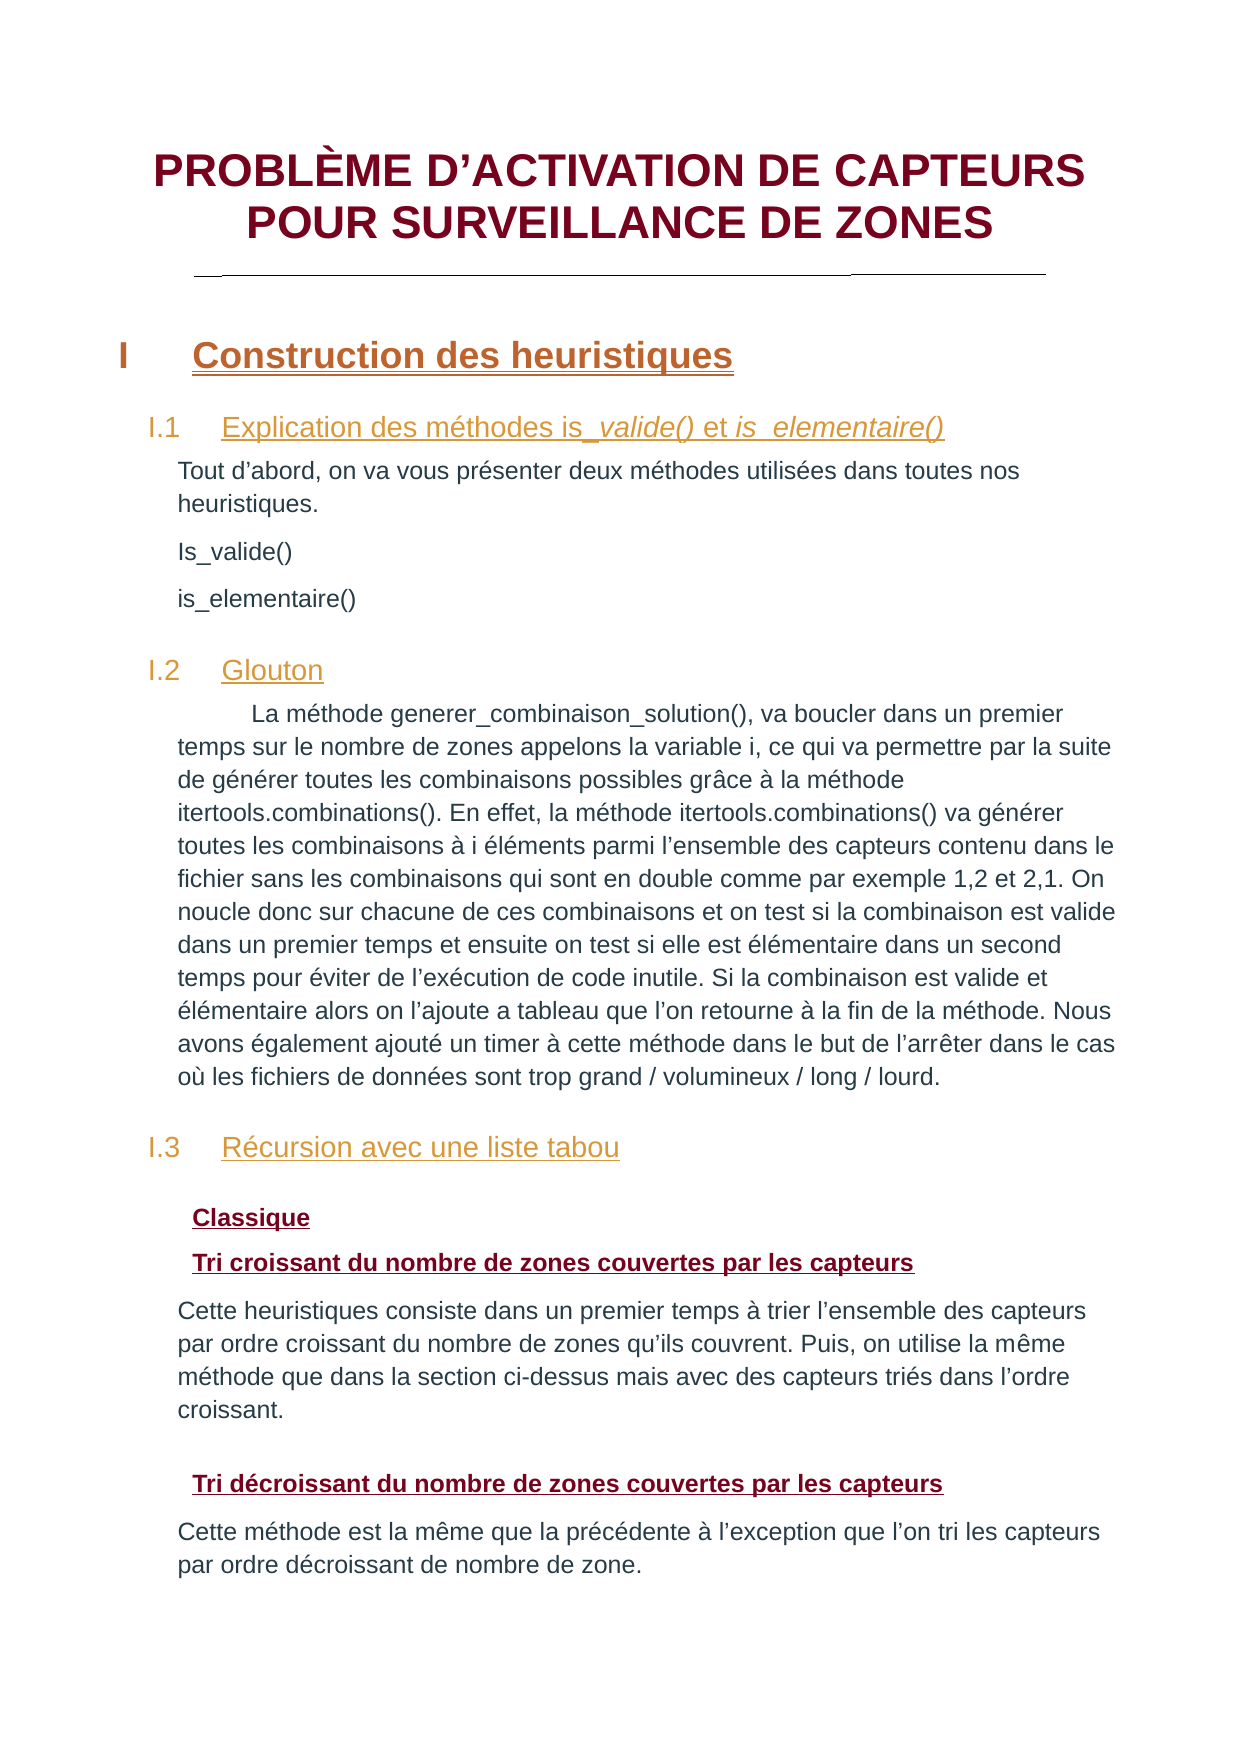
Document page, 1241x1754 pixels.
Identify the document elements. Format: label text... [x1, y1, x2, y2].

subtitle Glouton [148, 653, 1122, 686]
subtitle Explication des méthodes is_valide() et is_elementaire() [148, 410, 1122, 444]
text Cette heuristiques consiste dans un premier temps à trier l’ensemble des capteurs par ordre croissant du nombre de zones qu’ils couvrent. Puis, on utilise la même méthode que dans la section ci-dessus mais avec des capteurs triés dans l’ordre croissant. [177, 1296, 1122, 1423]
text Classique [177, 1188, 1122, 1232]
text is_elementaire() [177, 584, 1122, 613]
text Tri croissant du nombre de zones couvertes par les capteurs [177, 1233, 1122, 1291]
text Tri décroissant du nombre de zones couvertes par les capteurs [177, 1454, 1122, 1512]
subtitle Construction des heuristiques [118, 334, 1122, 377]
text La méthode generer_combinaison_solution(), va boucler dans un premier temps sur le nombre de zones appelons la variable i, ce qui va permettre par la suite de générer toutes les combinaisons possibles grâce à la méthode itertools.combinations(). En effet, la méthode itertools.combinations() va générer toutes les combinaisons à i éléments parmi l’ensemble des capteurs contenu dans le fichier sans les combinaisons qui sont en double comme par exemple 1,2 et 2,1. On noucle donc sur chacune de ces combinaisons et on test si la combinaison est valide dans un premier temps et ensuite on test si elle est élémentaire dans un second temps pour éviter de l’exécution de code inutile. Si la combinaison est valide et élémentaire alors on l’ajoute a tableau que l’on retourne à la fin de la méthode. Nous avons également ajouté un timer à cette méthode dans le but de l’arrêter dans le cas où les fichiers de données sont trop grand / volumineux / long / lourd. [177, 699, 1122, 1091]
title PROBLÈME D’ACTIVATION DE CAPTEURS POUR SURVEILLANCE DE ZONES [118, 143, 1122, 248]
text Is_valide() [177, 537, 1122, 566]
subtitle Récursion avec une liste tabou [148, 1131, 1122, 1164]
text Cette méthode est la même que la précédente à l’exception que l’on tri les capteurs par ordre décroissant de nombre de zone. [177, 1517, 1122, 1578]
text Tout d’abord, on va vous présenter deux méthodes utilisées dans toutes nos heuristiques. [177, 456, 1122, 518]
